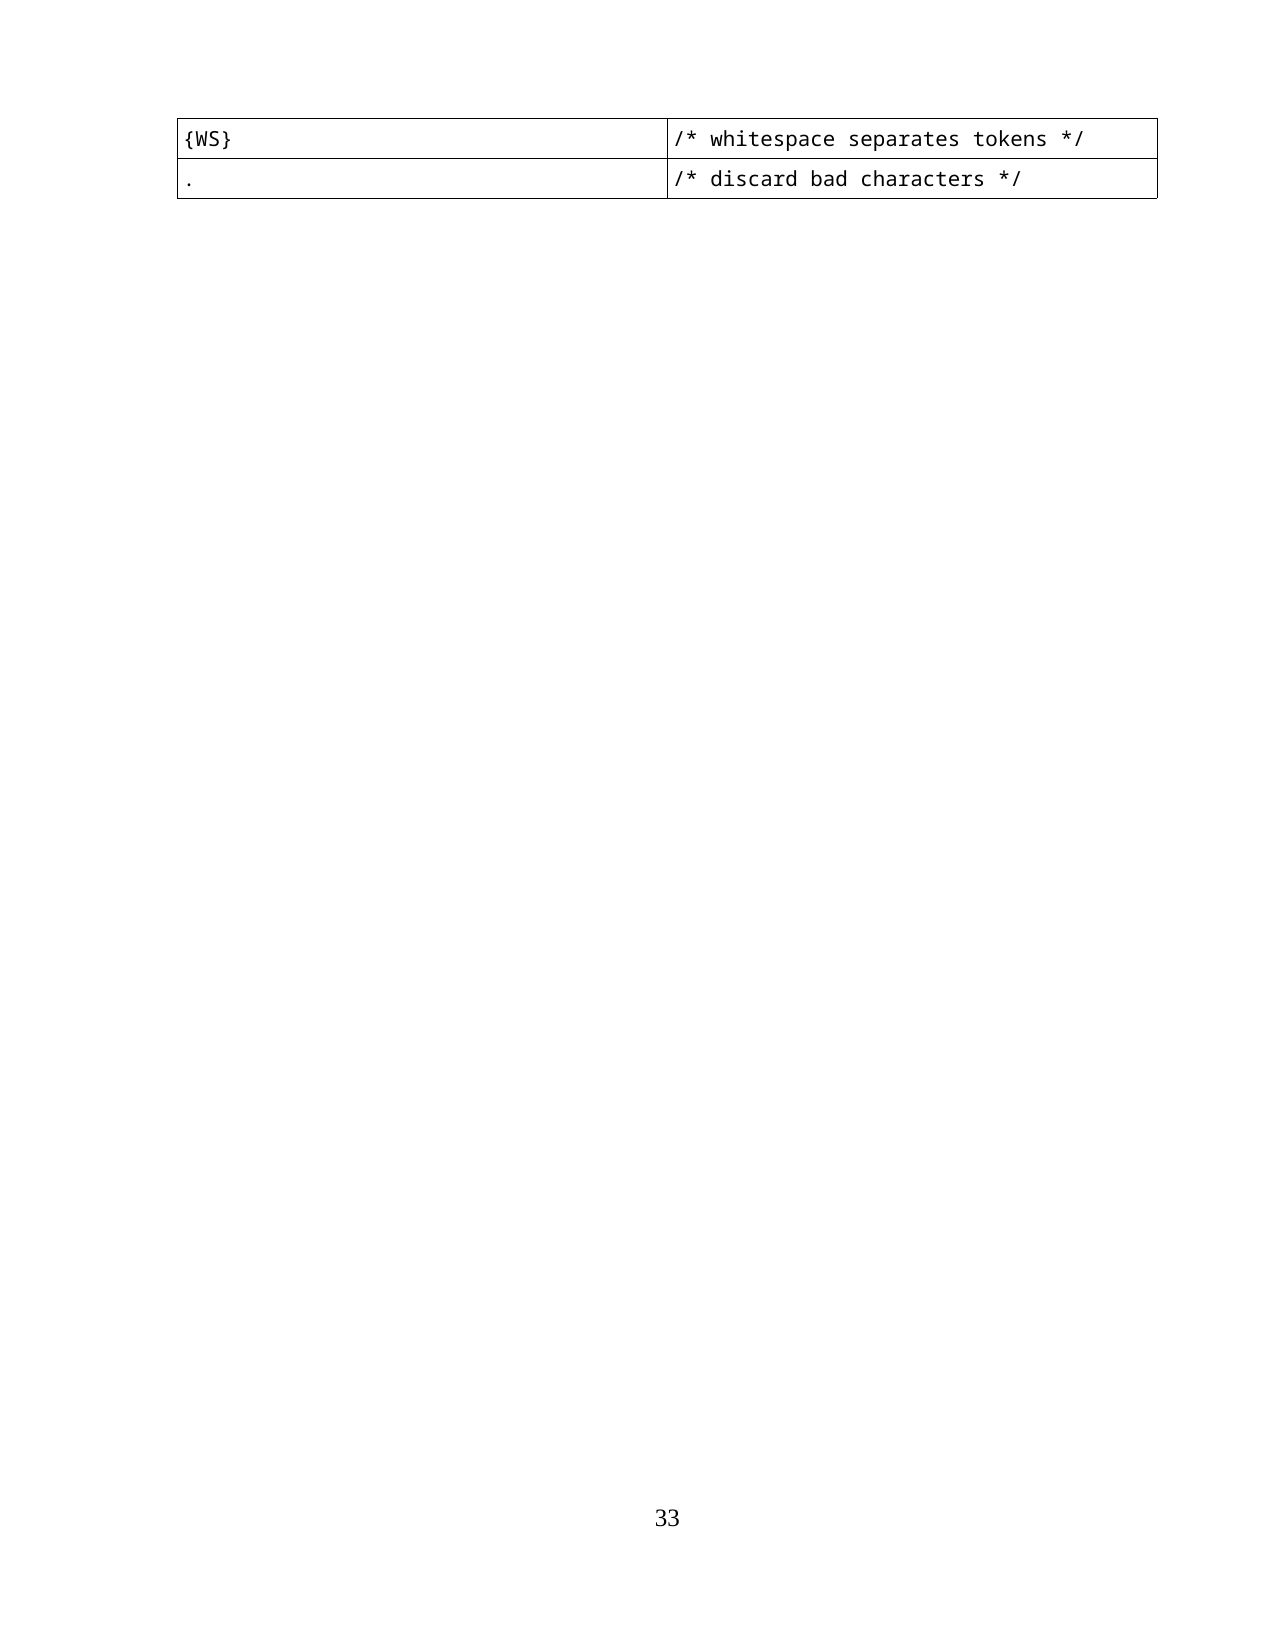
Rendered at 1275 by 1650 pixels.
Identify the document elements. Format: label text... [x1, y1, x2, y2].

table_cell /* whitespace separates tokens */ [668, 119, 1157, 158]
table_cell /* discard bad characters */ [668, 159, 1157, 198]
table_cell {WS} [178, 119, 667, 158]
table_cell . [178, 159, 667, 198]
